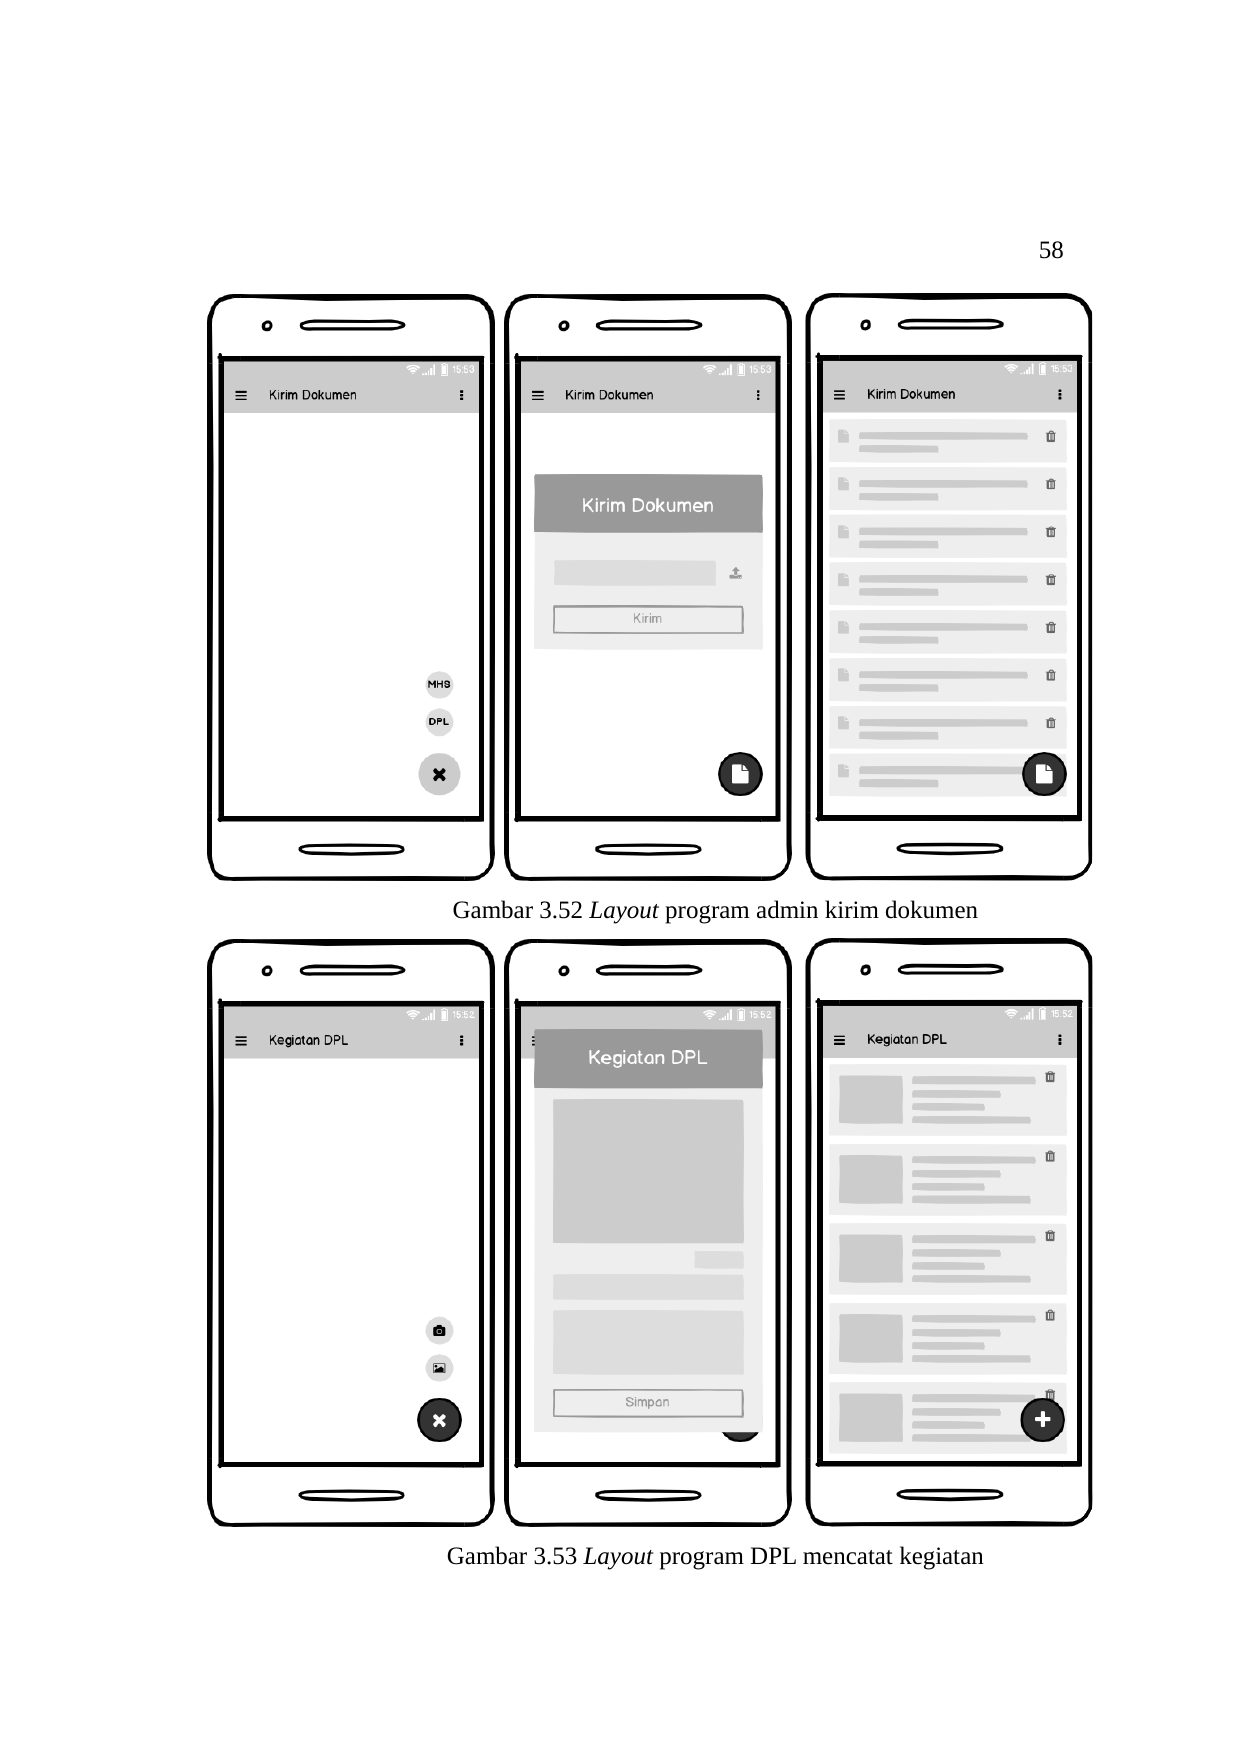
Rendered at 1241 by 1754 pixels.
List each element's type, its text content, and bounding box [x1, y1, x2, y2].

text Gambar 3.53 Layout program DPL mencatat kegiatan [367, 1527, 1063, 1569]
picture [206, 293, 1093, 881]
picture [206, 938, 1093, 1527]
text Gambar 3.52 Layout program admin kirim dokumen [367, 881, 1063, 924]
